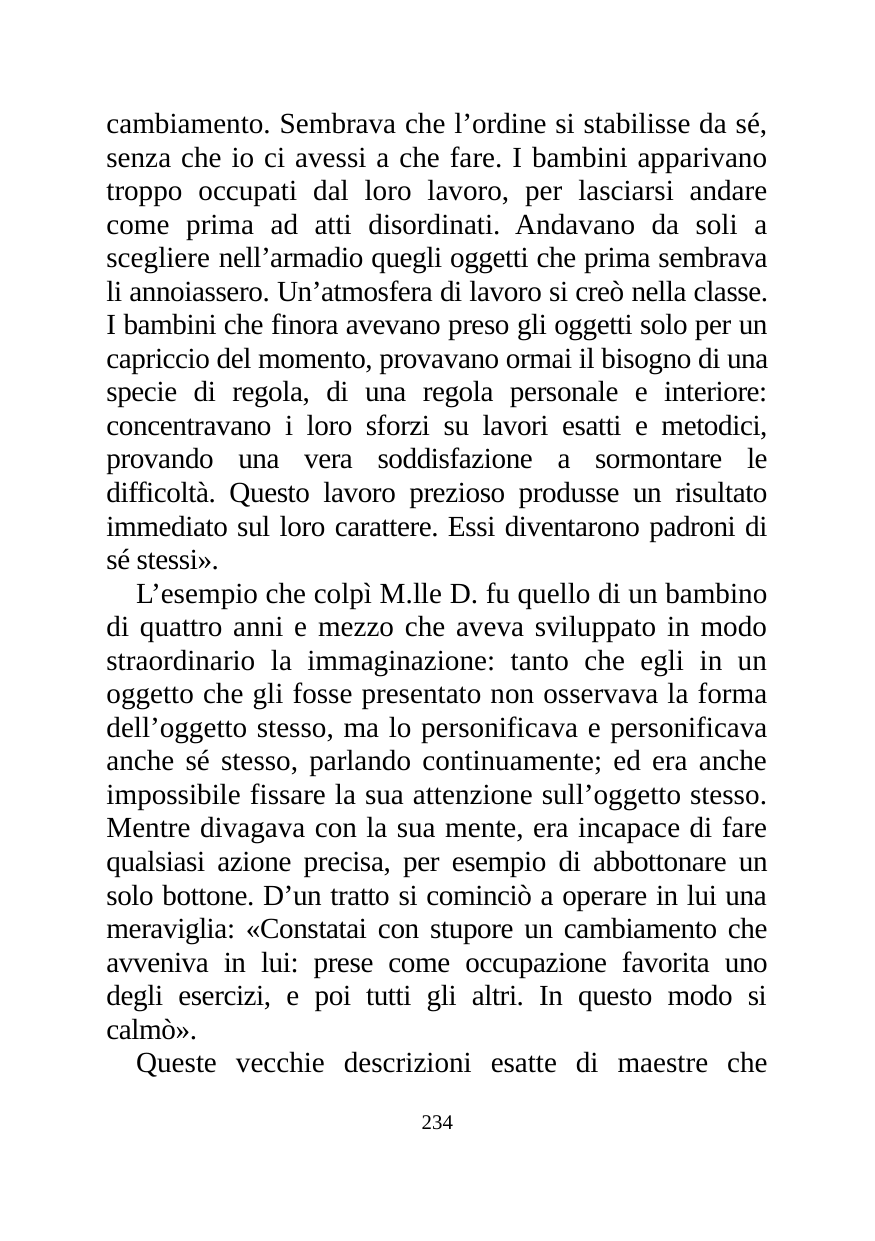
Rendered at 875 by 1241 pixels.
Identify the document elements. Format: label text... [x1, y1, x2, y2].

text L’esempio che colpì M.lle D. fu quello di un bambino di quattro anni e mezzo che aveva sviluppato in modo straordinario la immaginazione: tanto che egli in un oggetto che gli fosse presentato non osservava la forma dell’oggetto stesso, ma lo personificava e personificava anche sé stesso, parlando continuamente; ed era anche impossibile fissare la sua attenzione sull’oggetto stesso. Mentre divagava con la sua mente, era incapace di fare qualsiasi azione precisa, per esempio di abbottonare un solo bottone. D’un tratto si cominciò a operare in lui una meraviglia: «Constatai con stupore un cambiamento che avveniva in lui: prese come occupazione favorita uno degli esercizi, e poi tutti gli altri. In questo modo si calmò». [106, 576, 768, 1045]
text cambiamento. Sembrava che l’ordine si stabilisse da sé, senza che io ci avessi a che fare. I bambini apparivano troppo occupati dal loro lavoro, per lasciarsi andare come prima ad atti disordinati. Andavano da soli a scegliere nell’armadio quegli oggetti che prima sembrava li annoiassero. Un’atmosfera di lavoro si creò nella classe. I bambini che finora avevano preso gli oggetti solo per un capriccio del momento, provavano ormai il bisogno di una specie di regola, di una regola personale e interiore: concentravano i loro sforzi su lavori esatti e metodici, provando una vera soddisfazione a sormontare le difficoltà. Questo lavoro prezioso produsse un risultato immediato sul loro carattere. Essi diventarono padroni di sé stessi». [106, 106, 768, 576]
text Queste vecchie descrizioni esatte di maestre che [106, 1045, 768, 1079]
